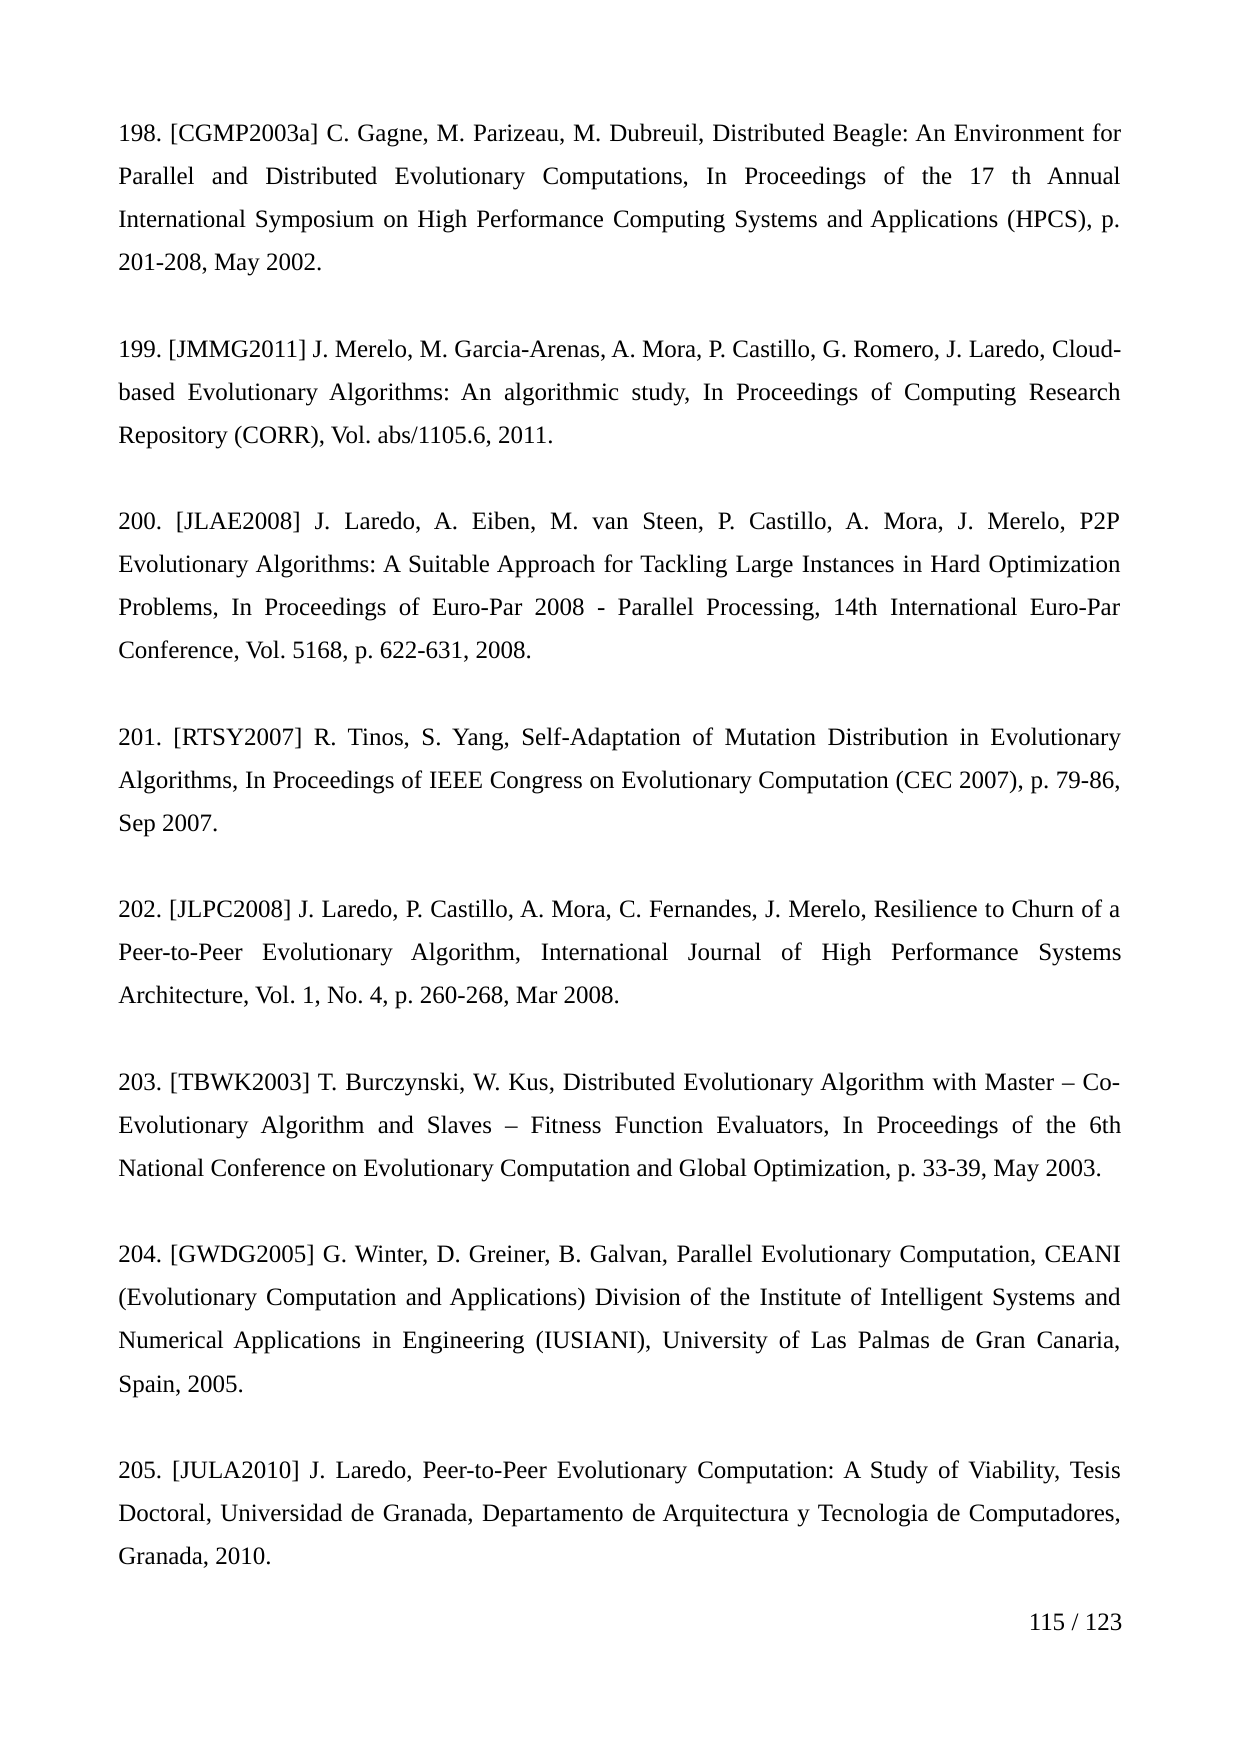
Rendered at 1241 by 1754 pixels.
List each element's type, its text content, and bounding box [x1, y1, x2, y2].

text 201. [RTSY2007] R. Tinos, S. Yang, Self-Adaptation of Mutation Distribution in Evolutionary Algorithms, In Proceedings of IEEE Congress on Evolutionary Computation (CEC 2007), p. 79-86, Sep 2007. [118, 722, 1122, 837]
text 204. [GWDG2005] G. Winter, D. Greiner, B. Galvan, Parallel Evolutionary Computation, CEANI (Evolutionary Computation and Applications) Division of the Institute of Intelligent Systems and Numerical Applications in Engineering (IUSIANI), University of Las Palmas de Gran Canaria, Spain, 2005. [118, 1239, 1122, 1397]
text 199. [JMMG2011] J. Merelo, M. Garcia-Arenas, A. Mora, P. Castillo, G. Romero, J. Laredo, Cloud-based Evolutionary Algorithms: An algorithmic study, In Proceedings of Computing Research Repository (CORR), Vol. abs/1105.6, 2011. [118, 334, 1122, 449]
text 198. [CGMP2003a] C. Gagne, M. Parizeau, M. Dubreuil, Distributed Beagle: An Environment for Parallel and Distributed Evolutionary Computations, In Proceedings of the 17 th Annual International Symposium on High Performance Computing Systems and Applications (HPCS), p. 201-208, May 2002. [118, 118, 1122, 276]
text 203. [TBWK2003] T. Burczynski, W. Kus, Distributed Evolutionary Algorithm with Master – Co-Evolutionary Algorithm and Slaves – Fitness Function Evaluators, In Proceedings of the 6th National Conference on Evolutionary Computation and Global Optimization, p. 33-39, May 2003. [118, 1067, 1122, 1182]
text 205. [JULA2010] J. Laredo, Peer-to-Peer Evolutionary Computation: A Study of Viability, Tesis Doctoral, Universidad de Granada, Departamento de Arquitectura y Tecnologia de Computadores, Granada, 2010. [118, 1455, 1122, 1570]
text 202. [JLPC2008] J. Laredo, P. Castillo, A. Mora, C. Fernandes, J. Merelo, Resilience to Churn of a Peer-to-Peer Evolutionary Algorithm, International Journal of High Performance Systems Architecture, Vol. 1, No. 4, p. 260-268, Mar 2008. [118, 894, 1122, 1009]
text 200. [JLAE2008] J. Laredo, A. Eiben, M. van Steen, P. Castillo, A. Mora, J. Merelo, P2P Evolutionary Algorithms: A Suitable Approach for Tackling Large Instances in Hard Optimization Problems, In Proceedings of Euro-Par 2008 - Parallel Processing, 14th International Euro-Par Conference, Vol. 5168, p. 622-631, 2008. [118, 506, 1122, 664]
